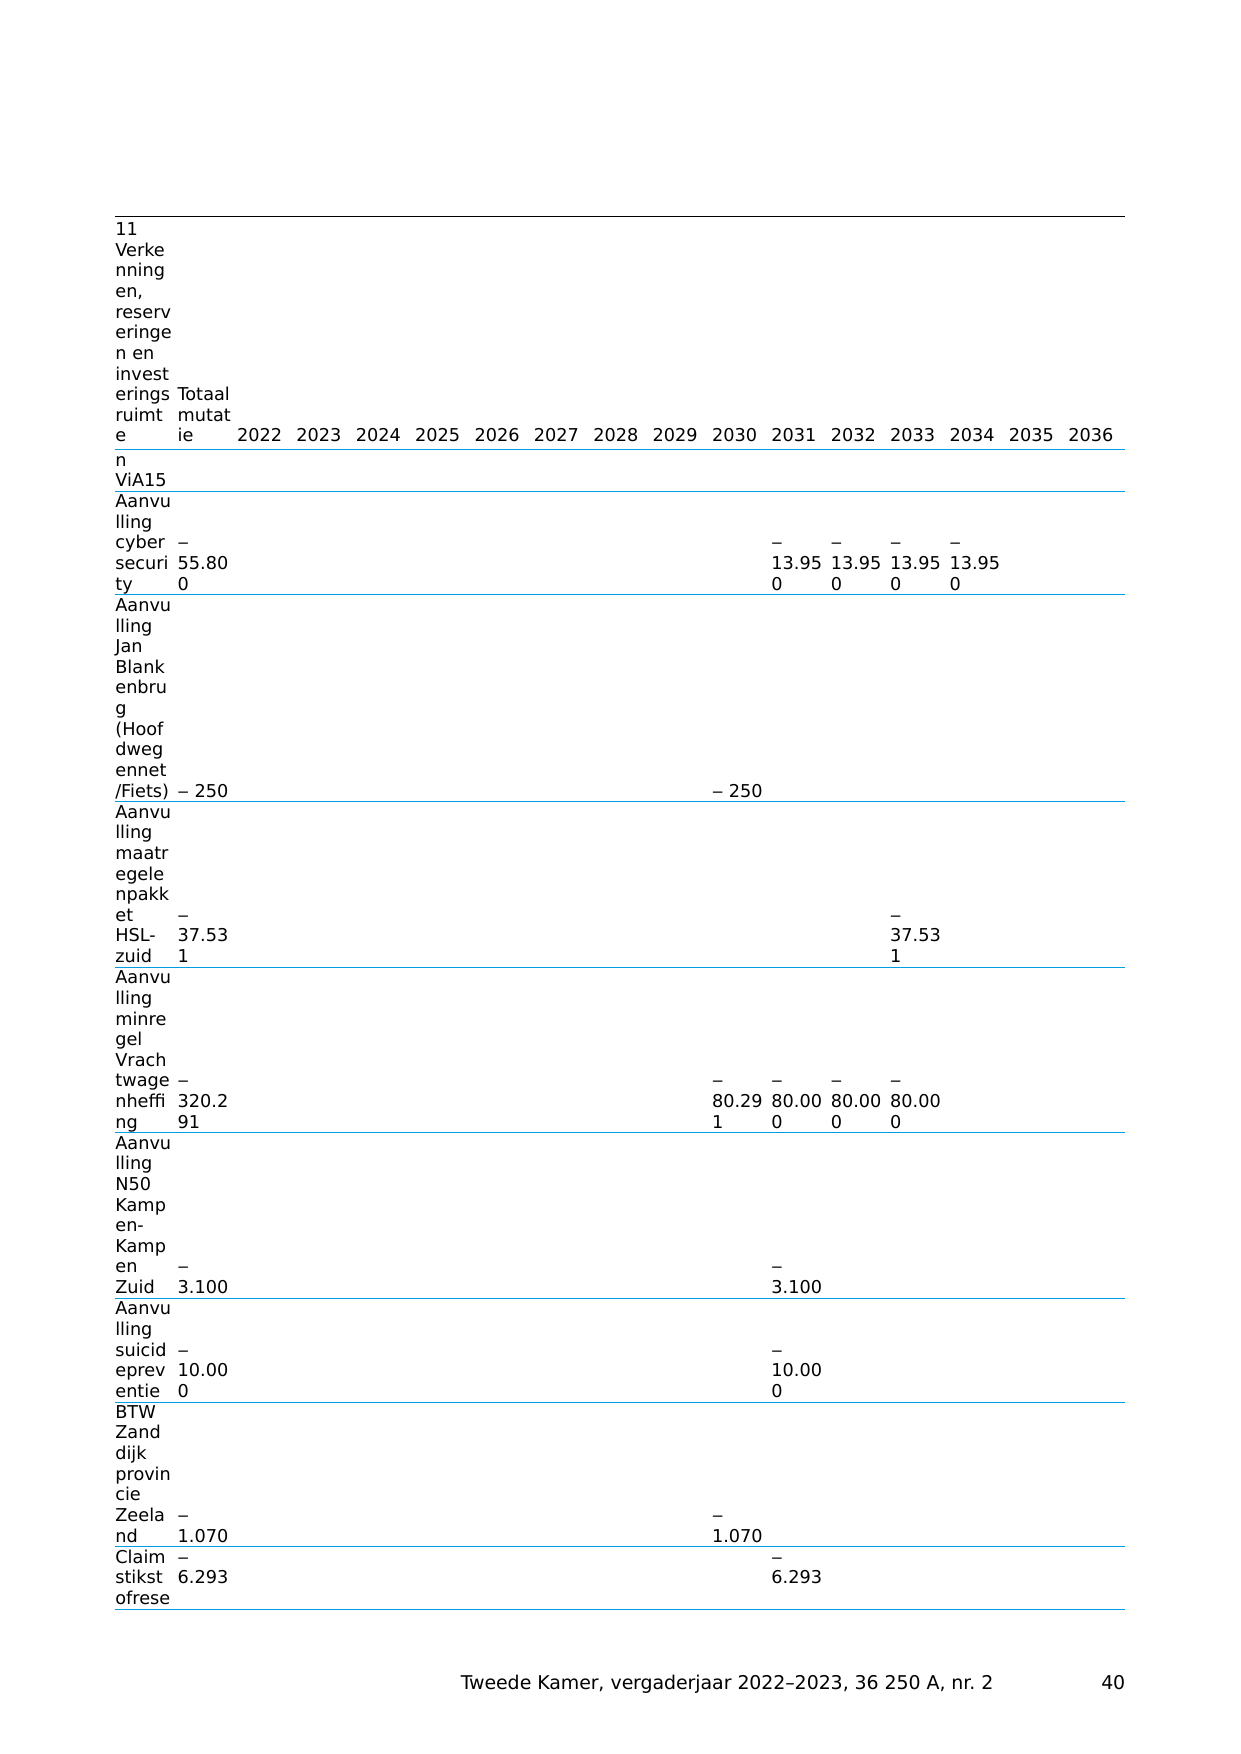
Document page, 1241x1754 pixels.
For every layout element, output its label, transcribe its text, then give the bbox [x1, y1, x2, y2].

table_cell [353, 1133, 412, 1298]
table_cell [531, 492, 590, 594]
table_cell [1065, 492, 1125, 594]
table_cell n ViA15 [115, 450, 174, 491]
table_cell [531, 1299, 590, 1401]
table_cell [828, 595, 887, 801]
table_cell [531, 1547, 590, 1609]
table_cell [709, 1547, 768, 1609]
table_cell [353, 968, 412, 1132]
table_cell [471, 1299, 531, 1401]
table_cell [353, 1403, 412, 1546]
table_cell [234, 1547, 293, 1609]
table_cell [471, 802, 531, 967]
table_cell [650, 968, 709, 1132]
table_cell 11 Verkenningen, reserveringen en investeringsruimte [115, 217, 174, 449]
table_cell [946, 968, 1006, 1132]
table_cell [293, 595, 353, 801]
table_cell [709, 450, 768, 491]
table_cell ‒ 80.000 [887, 968, 946, 1132]
table_cell [293, 1547, 353, 1609]
table_cell [828, 450, 887, 491]
table_cell [1065, 1133, 1125, 1298]
table_header Tabel 11 Artikel 11 Verkenningen, reserveringen en investeringsruimte (bedragen x € 1.000) [115, 191, 1125, 216]
table_cell [412, 1547, 471, 1609]
table_cell ‒ 3.100 [175, 1133, 234, 1298]
table_cell ‒ 1.070 [709, 1403, 768, 1546]
table_cell Aanvulling cybersecurity [115, 492, 174, 594]
table_cell [412, 450, 471, 491]
table_cell [234, 1403, 293, 1546]
table_cell [412, 1299, 471, 1401]
table_cell [531, 1403, 590, 1546]
table_cell ‒ 55.800 [175, 492, 234, 594]
table_cell [1065, 968, 1125, 1132]
table_cell [531, 802, 590, 967]
table_cell [531, 450, 590, 491]
table_cell [234, 1299, 293, 1401]
table_cell [293, 968, 353, 1132]
table_cell 2029 [650, 217, 709, 449]
table_cell [946, 595, 1006, 801]
table_cell ‒ 3.100 [768, 1133, 828, 1298]
table_cell 2023 [293, 217, 353, 449]
table_cell [1065, 1403, 1125, 1546]
table_cell [471, 1403, 531, 1546]
table_cell [887, 595, 946, 801]
table_cell [709, 1299, 768, 1401]
table_cell Aanvulling minregel Vrachtwagenheffing [115, 968, 174, 1132]
table_cell ‒ 80.291 [709, 968, 768, 1132]
table_cell Aanvulling suicidepreventie [115, 1299, 174, 1401]
table_cell [650, 1299, 709, 1401]
table_cell [531, 1133, 590, 1298]
table_cell [650, 1547, 709, 1609]
table_cell [828, 802, 887, 967]
table_cell ‒ 6.293 [175, 1547, 234, 1609]
table_cell ‒ 13.950 [768, 492, 828, 594]
table_cell [412, 595, 471, 801]
table_cell [1006, 492, 1065, 594]
table_cell [234, 450, 293, 491]
table_cell 2028 [590, 217, 649, 449]
table_cell ‒ 37.531 [887, 802, 946, 967]
table_cell [1006, 1133, 1065, 1298]
table_cell [590, 1299, 649, 1401]
table_cell 2026 [471, 217, 531, 449]
table_cell [1065, 1299, 1125, 1401]
table_cell 2024 [353, 217, 412, 449]
table_cell 2033 [887, 217, 946, 449]
table_cell [887, 1547, 946, 1609]
table_cell [590, 1133, 649, 1298]
table_cell [353, 595, 412, 801]
table_cell [946, 1299, 1006, 1401]
table_cell [650, 595, 709, 801]
table_cell [1006, 968, 1065, 1132]
table_cell [353, 1299, 412, 1401]
table_cell Totaal mutatie [175, 217, 234, 449]
table_cell [1065, 802, 1125, 967]
table_cell [293, 1403, 353, 1546]
table_cell 2035 [1006, 217, 1065, 449]
table_cell [828, 1547, 887, 1609]
table_cell ‒ 250 [175, 595, 234, 801]
table_cell [590, 1403, 649, 1546]
table_cell [412, 1133, 471, 1298]
table_cell 2025 [412, 217, 471, 449]
table_cell [590, 492, 649, 594]
table_cell [234, 595, 293, 801]
table_cell [1006, 1547, 1065, 1609]
table_cell [768, 450, 828, 491]
table_cell [590, 595, 649, 801]
table_cell [293, 1133, 353, 1298]
table_cell [828, 1299, 887, 1401]
table_cell Claim stikstofrese [115, 1547, 174, 1609]
table_cell [293, 1299, 353, 1401]
table_cell [293, 450, 353, 491]
table_cell [412, 968, 471, 1132]
table_cell [234, 1133, 293, 1298]
table_cell ‒ 1.070 [175, 1403, 234, 1546]
table_cell [1006, 595, 1065, 801]
table_cell [353, 802, 412, 967]
table_cell 2034 [946, 217, 1006, 449]
table_cell [1006, 802, 1065, 967]
table_cell [650, 492, 709, 594]
table_cell [1065, 450, 1125, 491]
table_cell [353, 450, 412, 491]
table_cell BTW Zanddijk provincie Zeeland [115, 1403, 174, 1546]
table_cell [1006, 450, 1065, 491]
table_cell Aanvulling Jan Blankenbrug (Hoofdwegennet/Fiets) [115, 595, 174, 801]
table_cell [887, 1403, 946, 1546]
table_cell [412, 802, 471, 967]
table_cell [531, 968, 590, 1132]
table_cell ‒ 320.291 [175, 968, 234, 1132]
table_cell [353, 492, 412, 594]
table_cell [650, 802, 709, 967]
table_cell [471, 492, 531, 594]
table_cell [768, 1403, 828, 1546]
table_cell Aanvulling N50 Kampen-Kampen Zuid [115, 1133, 174, 1298]
table_cell [768, 595, 828, 801]
table_cell 2022 [234, 217, 293, 449]
table_cell [650, 1403, 709, 1546]
table_cell ‒ 10.000 [768, 1299, 828, 1401]
table_cell [946, 1547, 1006, 1609]
table_cell [234, 968, 293, 1132]
table_cell [887, 1299, 946, 1401]
table_cell [590, 968, 649, 1132]
table_cell [471, 450, 531, 491]
table_cell [412, 1403, 471, 1546]
table_cell [175, 450, 234, 491]
table_cell Aanvulling maatregelenpakket HSL-zuid [115, 802, 174, 967]
table_cell [887, 450, 946, 491]
table_cell [1065, 595, 1125, 801]
table_cell ‒ 37.531 [175, 802, 234, 967]
table_cell [531, 595, 590, 801]
table_cell [828, 1403, 887, 1546]
table_cell [1065, 1547, 1125, 1609]
table_cell [293, 492, 353, 594]
table_cell 2031 [768, 217, 828, 449]
table_cell [946, 1403, 1006, 1546]
table_cell ‒ 80.000 [828, 968, 887, 1132]
table_cell 2030 [709, 217, 768, 449]
table_cell [353, 1547, 412, 1609]
table_cell ‒ 80.000 [768, 968, 828, 1132]
table_cell [234, 802, 293, 967]
table_cell ‒ 13.950 [828, 492, 887, 594]
table_cell [946, 1133, 1006, 1298]
table_cell [590, 450, 649, 491]
table_cell ‒ 10.000 [175, 1299, 234, 1401]
table_cell [709, 492, 768, 594]
table_cell [471, 1133, 531, 1298]
table_cell 2027 [531, 217, 590, 449]
table_cell [471, 595, 531, 801]
table_cell [768, 802, 828, 967]
table_cell [590, 1547, 649, 1609]
table_cell [946, 450, 1006, 491]
table_cell ‒ 6.293 [768, 1547, 828, 1609]
table_cell [293, 802, 353, 967]
table_cell [471, 968, 531, 1132]
table_cell [412, 492, 471, 594]
table_cell [234, 492, 293, 594]
table_cell [1006, 1403, 1065, 1546]
table_cell 2036 [1065, 217, 1125, 449]
table_cell [828, 1133, 887, 1298]
table_cell ‒ 13.950 [946, 492, 1006, 594]
table_cell [946, 802, 1006, 967]
table_cell [709, 802, 768, 967]
table_cell [590, 802, 649, 967]
table_cell [650, 1133, 709, 1298]
table_cell ‒ 250 [709, 595, 768, 801]
table_cell 2032 [828, 217, 887, 449]
table_cell [709, 1133, 768, 1298]
table_cell [1006, 1299, 1065, 1401]
table_cell ‒ 13.950 [887, 492, 946, 594]
table_cell [650, 450, 709, 491]
table_cell [471, 1547, 531, 1609]
table_cell [887, 1133, 946, 1298]
